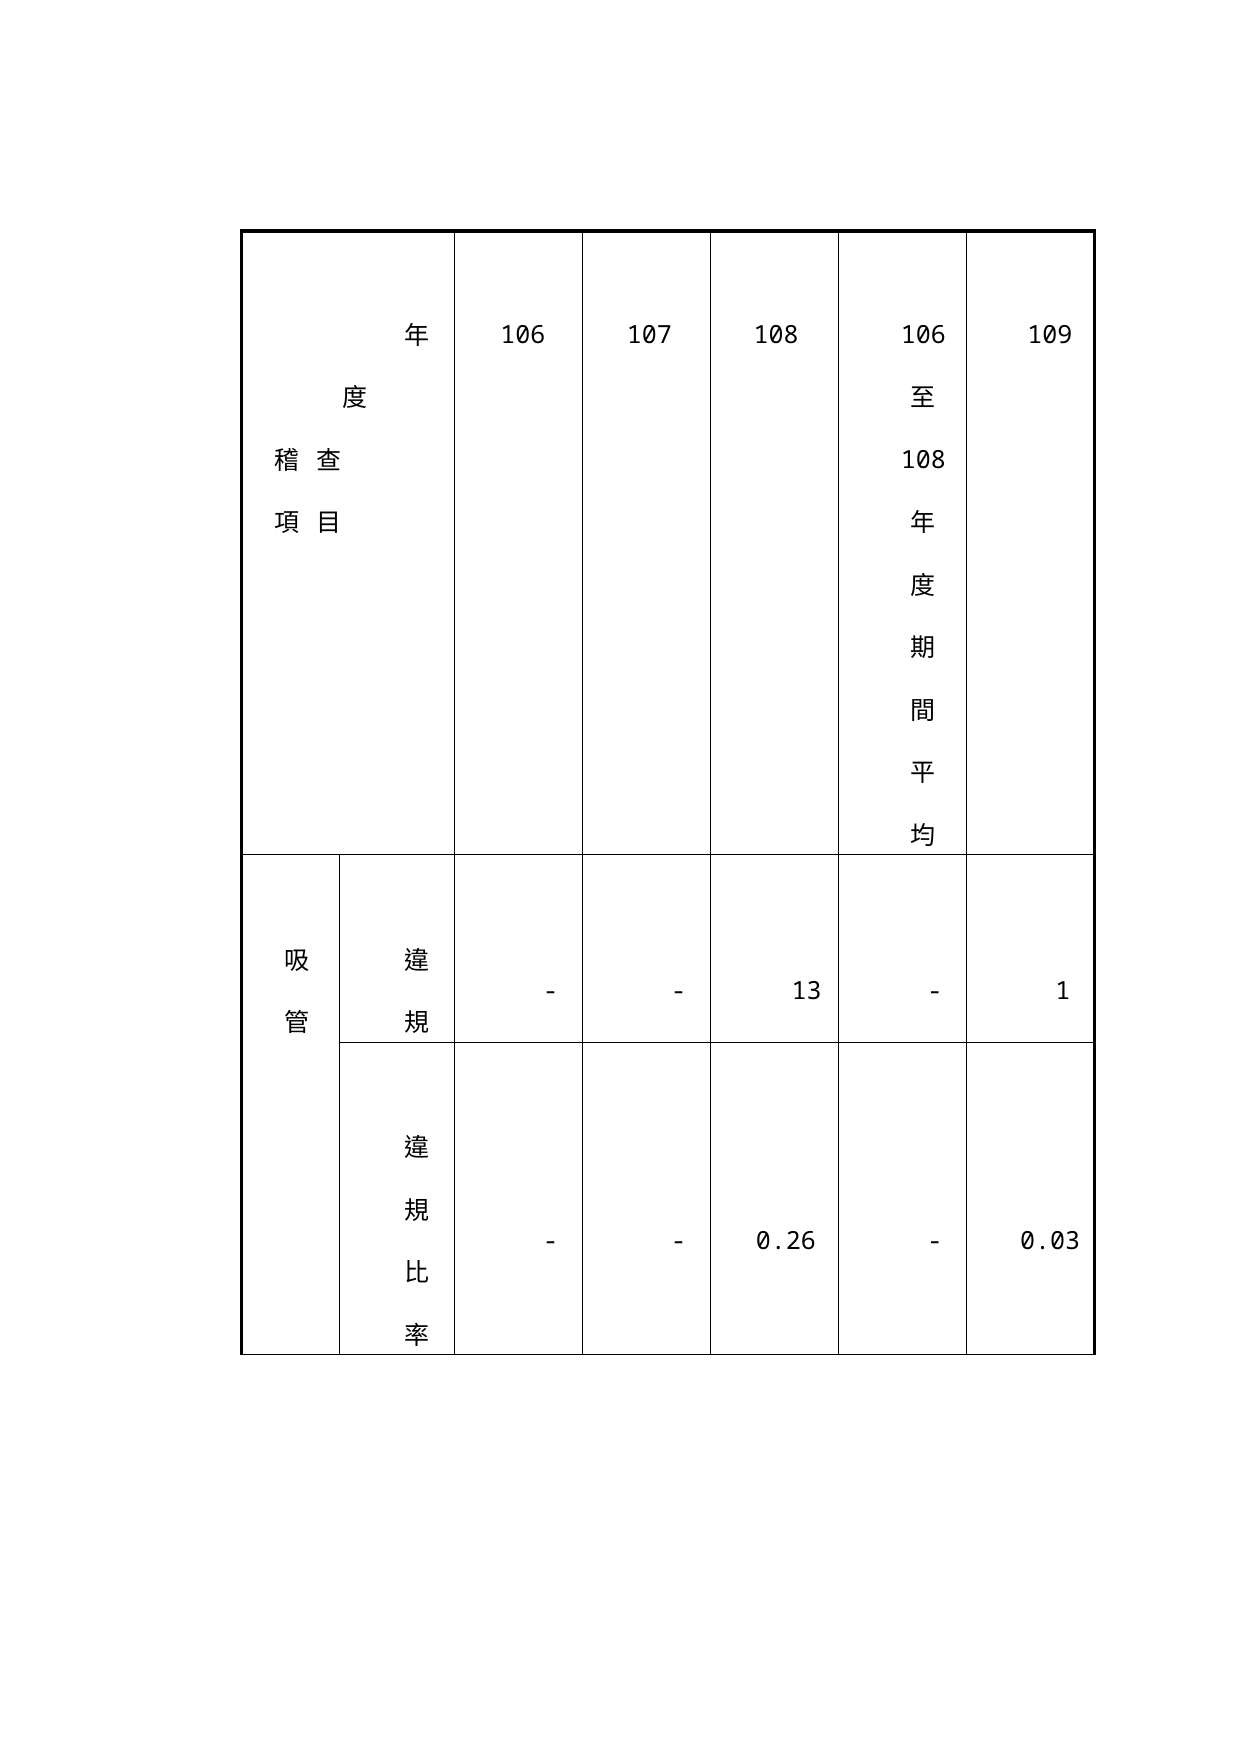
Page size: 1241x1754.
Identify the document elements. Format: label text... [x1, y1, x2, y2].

table_cell - [583, 1043, 710, 1354]
table_header 年度 稽查 項目 [243, 233, 454, 854]
table_cell 1 [967, 855, 1093, 1042]
table_header 106至108年度期間平均 [839, 233, 966, 854]
table_cell - [583, 855, 710, 1042]
table_header 106 [455, 233, 582, 854]
table_cell - [455, 855, 582, 1042]
table_cell 吸管 [243, 855, 339, 1354]
table_cell - [455, 1043, 582, 1354]
table_cell - [839, 1043, 966, 1354]
table_cell 13 [711, 855, 838, 1042]
table_cell 違規 比率 [340, 1043, 454, 1354]
table_header 107 [583, 233, 710, 854]
table_header 108 [711, 233, 838, 854]
table_cell 0.26 [711, 1043, 838, 1354]
table_cell 違規 [340, 855, 454, 1042]
table_header 109 [967, 233, 1093, 854]
table_cell - [839, 855, 966, 1042]
table_cell 0.03 [967, 1043, 1093, 1354]
